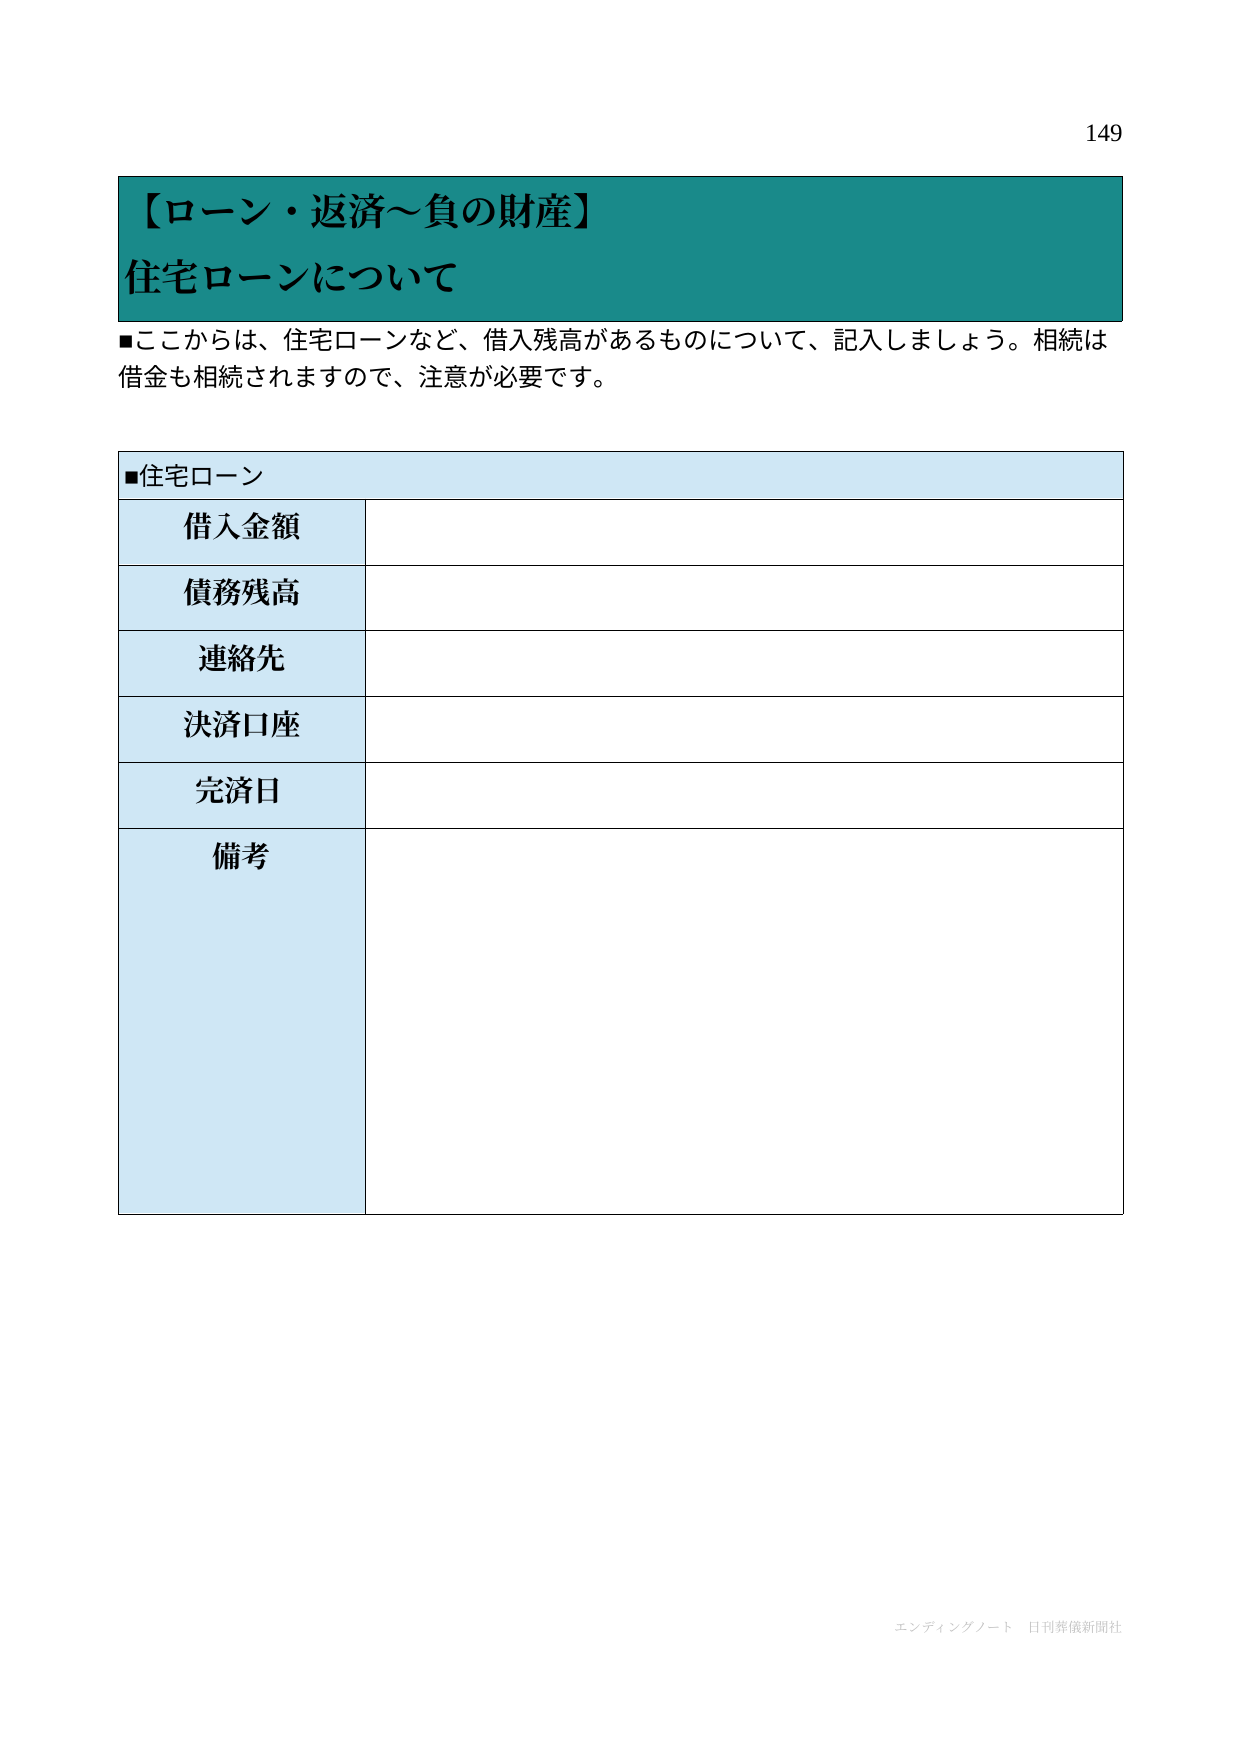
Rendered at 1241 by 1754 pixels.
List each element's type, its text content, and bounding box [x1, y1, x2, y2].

table_cell [366, 697, 1123, 762]
table_cell 連絡先 [119, 631, 365, 696]
table_cell [366, 763, 1123, 828]
table_cell 決済口座 [119, 697, 365, 762]
table_cell [366, 829, 1123, 1213]
table_cell 備考 [119, 829, 365, 1213]
table_cell 完済日 [119, 763, 365, 828]
table_cell 債務残高 [119, 566, 365, 630]
table_header 【ローン・返済～負の財産】 住宅ローンについて [119, 177, 1122, 321]
table_header ■住宅ローン [119, 452, 1123, 498]
table_cell [366, 631, 1123, 696]
table_cell [366, 566, 1123, 630]
text ■ここからは、住宅ローンなど、借入残高があるものについて、記入しましょう。相続は借金も相続されますので、注意が必要です。 [118, 322, 1122, 393]
table_cell [366, 500, 1123, 564]
table_cell 借入金額 [119, 500, 365, 564]
